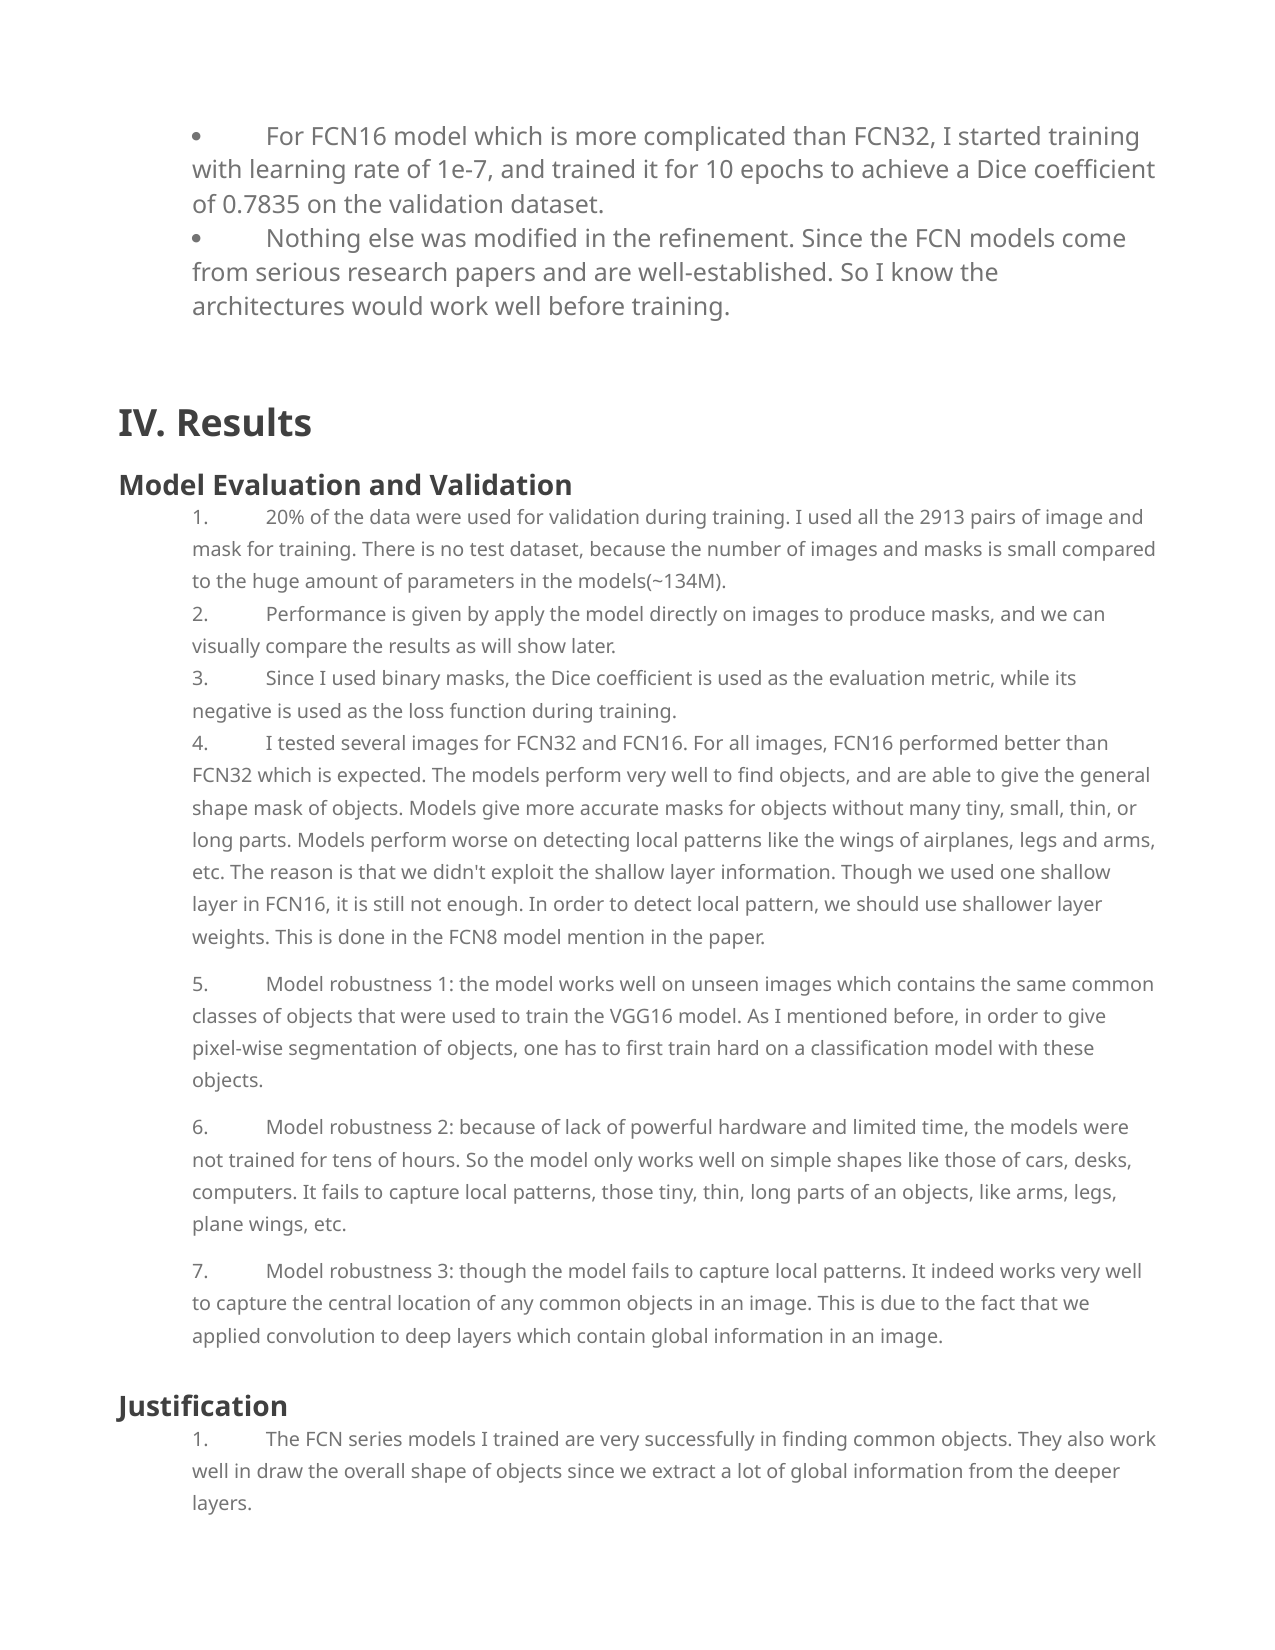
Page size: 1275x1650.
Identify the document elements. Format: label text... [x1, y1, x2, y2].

subtitle Model Evaluation and Validation [118, 447, 1157, 503]
list Performance is given by apply the model directly on images to produce masks, and we can visually compare the results as will show later. [192, 600, 1157, 659]
list Since I used binary masks, the Dice coefficient is used as the evaluation metric, while its negative is used as the loss function during training. [192, 664, 1157, 724]
list 20% of the data were used for validation during training. I used all the 2913 pairs of image and mask for training. There is no test dataset, because the number of images and masks is small compared to the huge amount of parameters in the models(~134M). [192, 503, 1157, 595]
list Model robustness 1: the model works well on unseen images which contains the same common classes of objects that were used to train the VGG16 model. As I mentioned before, in order to give pixel-wise segmentation of objects, one has to first train hard on a classification model with these objects. [192, 970, 1157, 1094]
list Nothing else was modified in the refinement. Since the FCN models come from serious research papers and are well-established. So I know the architectures would work well before training. [192, 220, 1157, 322]
list Model robustness 2: because of lack of powerful hardware and limited time, the models were not trained for tens of hours. So the model only works well on simple shapes like those of cars, desks, computers. It fails to capture local patterns, those tiny, thin, long parts of an objects, like arms, legs, plane wings, etc. [192, 1113, 1157, 1237]
list For FCN16 model which is more complicated than FCN32, I started training with learning rate of 1e-7, and trained it for 10 epochs to achieve a Dice coefficient of 0.7835 on the validation dataset. [192, 118, 1157, 220]
list I tested several images for FCN32 and FCN16. For all images, FCN16 performed better than FCN32 which is expected. The models perform very well to find objects, and are able to give the general shape mask of objects. Models give more accurate masks for objects without many tiny, small, thin, or long parts. Models perform worse on detecting local patterns like the wings of airplanes, legs and arms, etc. The reason is that we didn't exploit the shallow layer information. Though we used one shallow layer in FCN16, it is still not enough. In order to detect local pattern, we should use shallower layer weights. This is done in the FCN8 model mention in the paper. [192, 729, 1157, 950]
list Model robustness 3: though the model fails to capture local patterns. It indeed works very well to capture the central location of any common objects in an image. This is due to the fact that we applied convolution to deep layers which contain global information in an image. [192, 1257, 1157, 1349]
subtitle IV. Results [118, 391, 1157, 447]
subtitle Justification [118, 1369, 1157, 1425]
list The FCN series models I trained are very successfully in finding common objects. They also work well in draw the overall shape of objects since we extract a lot of global information from the deeper layers. [192, 1425, 1157, 1517]
